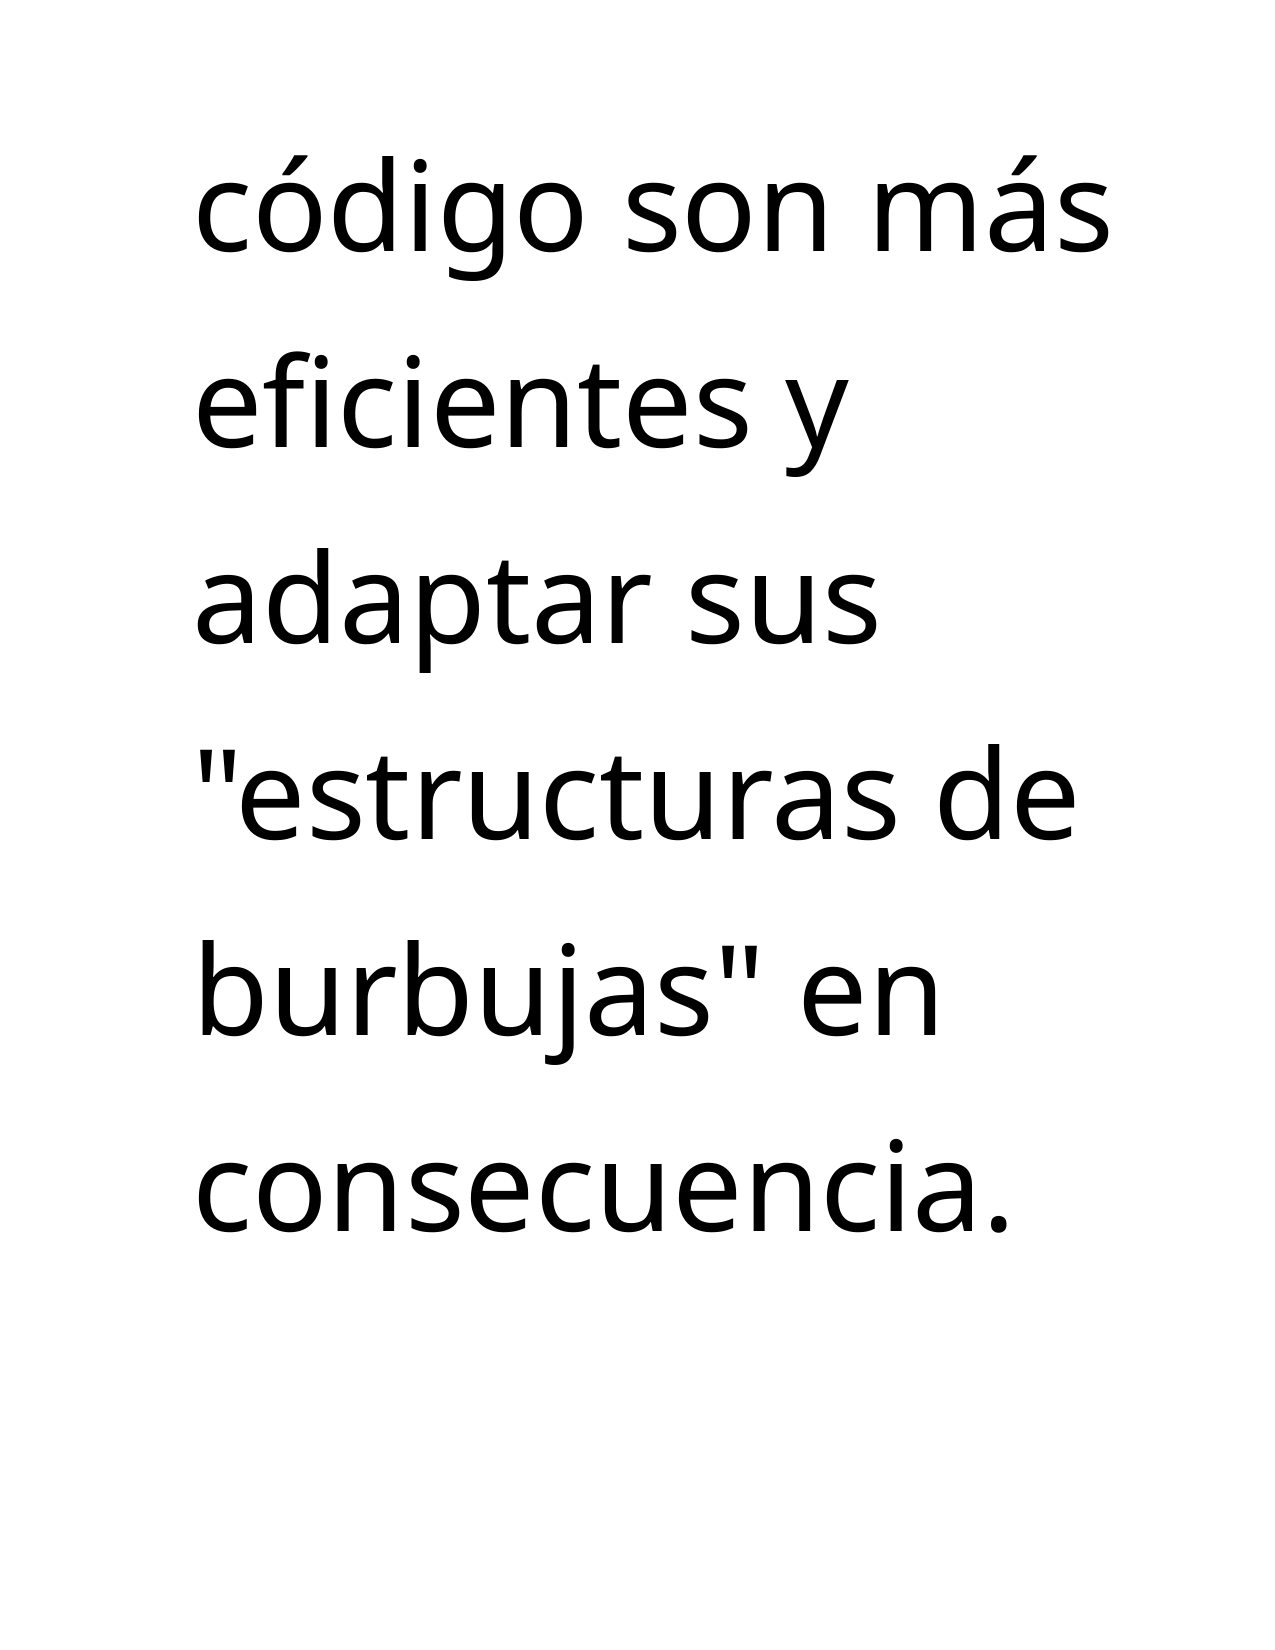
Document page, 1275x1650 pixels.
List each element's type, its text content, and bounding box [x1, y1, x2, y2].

list código son más eficientes y adaptar sus "estructuras de burbujas" en consecuencia. [162, 118, 1157, 1268]
